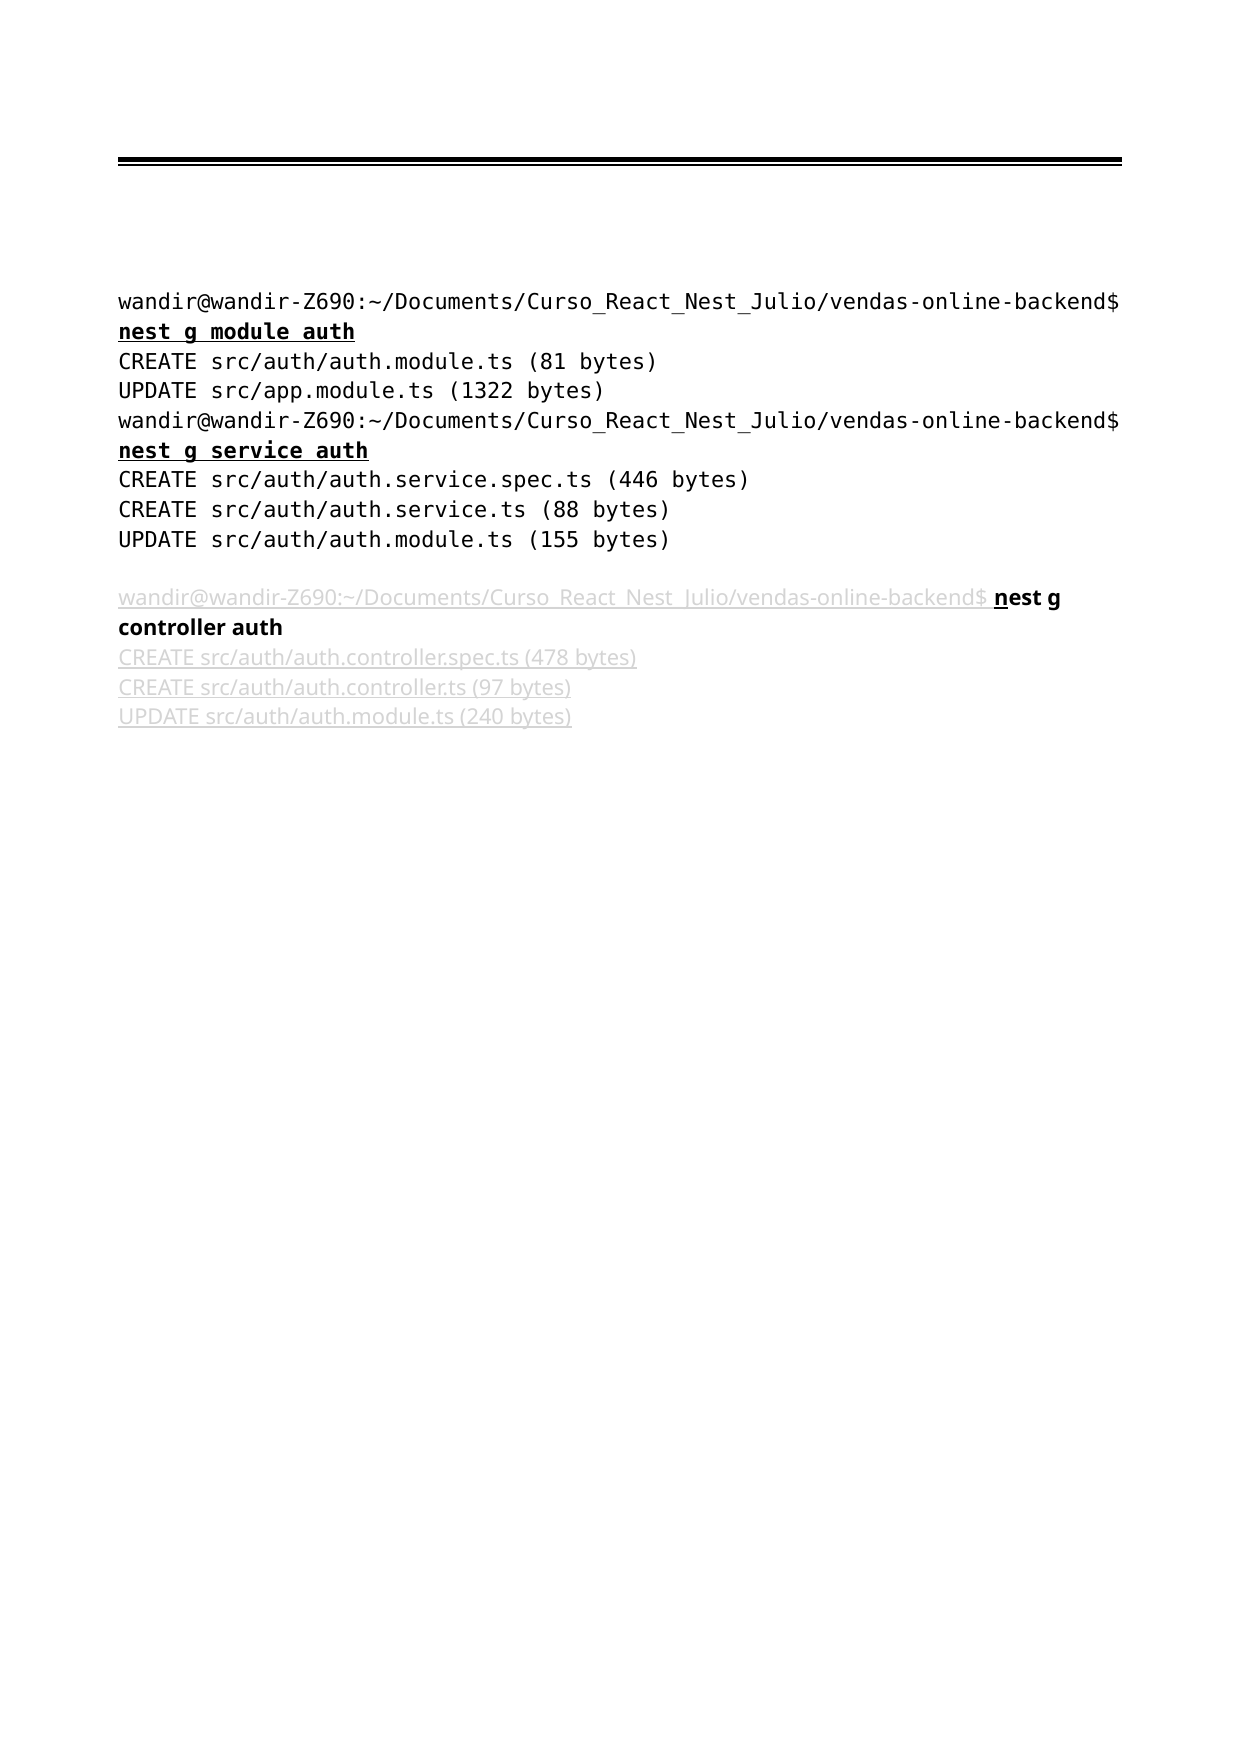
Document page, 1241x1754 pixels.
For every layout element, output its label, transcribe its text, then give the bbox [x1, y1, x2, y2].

text wandir@wandir-Z690:~/Documents/Curso_React_Nest_Julio/vendas-online-backend$ nest g module auth [118, 285, 1122, 344]
text wandir@wandir-Z690:~/Documents/Curso_React_Nest_Julio/vendas-online-backend$ nest g service auth [118, 404, 1122, 463]
text UPDATE src/auth/auth.module.ts (155 bytes) [118, 523, 1122, 552]
text CREATE src/auth/auth.controller.spec.ts (478 bytes) [118, 642, 1122, 672]
text CREATE src/auth/auth.controller.ts (97 bytes) [118, 672, 1122, 701]
text CREATE src/auth/auth.service.ts (88 bytes) [118, 493, 1122, 523]
text wandir@wandir-Z690:~/Documents/Curso_React_Nest_Julio/vendas-online-backend$ nest g controller auth [118, 582, 1122, 642]
text UPDATE src/auth/auth.module.ts (240 bytes) [118, 701, 1122, 731]
text CREATE src/auth/auth.service.spec.ts (446 bytes) [118, 463, 1122, 493]
text UPDATE src/app.module.ts (1322 bytes) [118, 374, 1122, 404]
text CREATE src/auth/auth.module.ts (81 bytes) [118, 344, 1122, 374]
